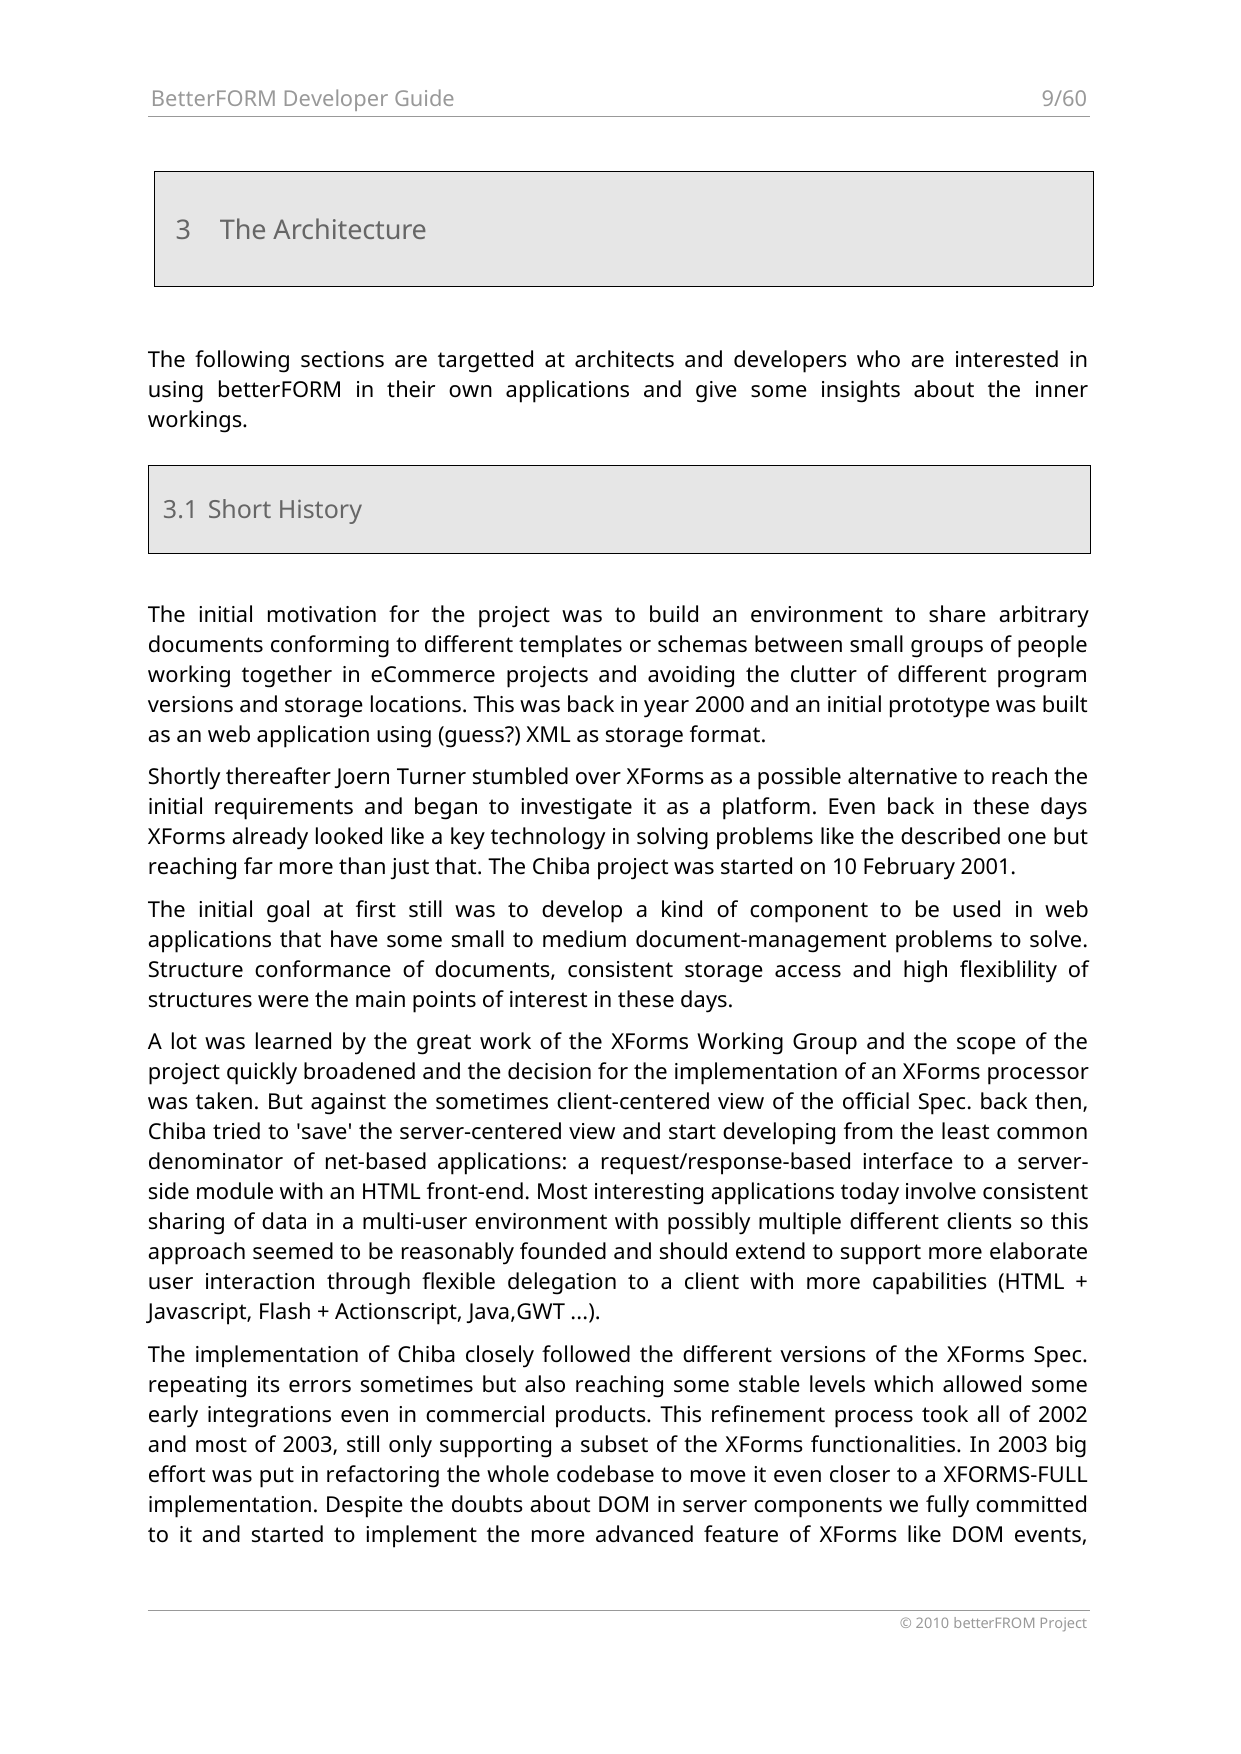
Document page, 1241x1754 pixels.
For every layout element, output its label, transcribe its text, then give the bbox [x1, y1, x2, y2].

text The initial goal at first still was to develop a kind of component to be used in web applications that have some small to medium document-management problems to solve. Structure conformance of documents, consistent storage access and high flexiblility of structures were the main points of interest in these days. [148, 894, 1090, 1014]
text Shortly thereafter Joern Turner stumbled over XForms as a possible alternative to reach the initial requirements and began to investigate it as a platform. Even back in these days XForms already looked like a key technology in solving problems like the described one but reaching far more than just that. The Chiba project was started on 10 February 2001. [148, 761, 1090, 881]
subtitle The Architecture [155, 172, 1093, 286]
text A lot was learned by the great work of the XForms Working Group and the scope of the project quickly broadened and the decision for the implementation of an XForms processor was taken. But against the sometimes client-centered view of the official Spec. back then, Chiba tried to 'save' the server-centered view and start developing from the least common denominator of net-based applications: a request/response-based interface to a server-side module with an HTML front-end. Most interesting applications today involve consistent sharing of data in a multi-user environment with possibly multiple different clients so this approach seemed to be reasonably founded and should extend to support more elaborate user interaction through flexible delegation to a client with more capabilities (HTML + Javascript, Flash + Actionscript, Java,GWT ...). [148, 1026, 1090, 1326]
text The implementation of Chiba closely followed the different versions of the XForms Spec. repeating its errors sometimes but also reaching some stable levels which allowed some early integrations even in commercial products. This refinement process took all of 2002 and most of 2003, still only supporting a subset of the XForms functionalities. In 2003 big effort was put in refactoring the whole codebase to move it even closer to a XFORMS-FULL implementation. Despite the doubts about DOM in server components we fully committed to it and started to implement the more advanced feature of XForms like DOM events, [148, 1339, 1090, 1549]
subtitle Short History [149, 466, 1090, 553]
text The initial motivation for the project was to build an environment to share arbitrary documents conforming to different templates or schemas between small groups of people working together in eCommerce projects and avoiding the clutter of different program versions and storage locations. This was back in year 2000 and an initial prototype was built as an web application using (guess?) XML as storage format. [148, 599, 1090, 749]
text The following sections are targetted at architects and developers who are interested in using betterFORM in their own applications and give some insights about the inner workings. [148, 344, 1090, 434]
